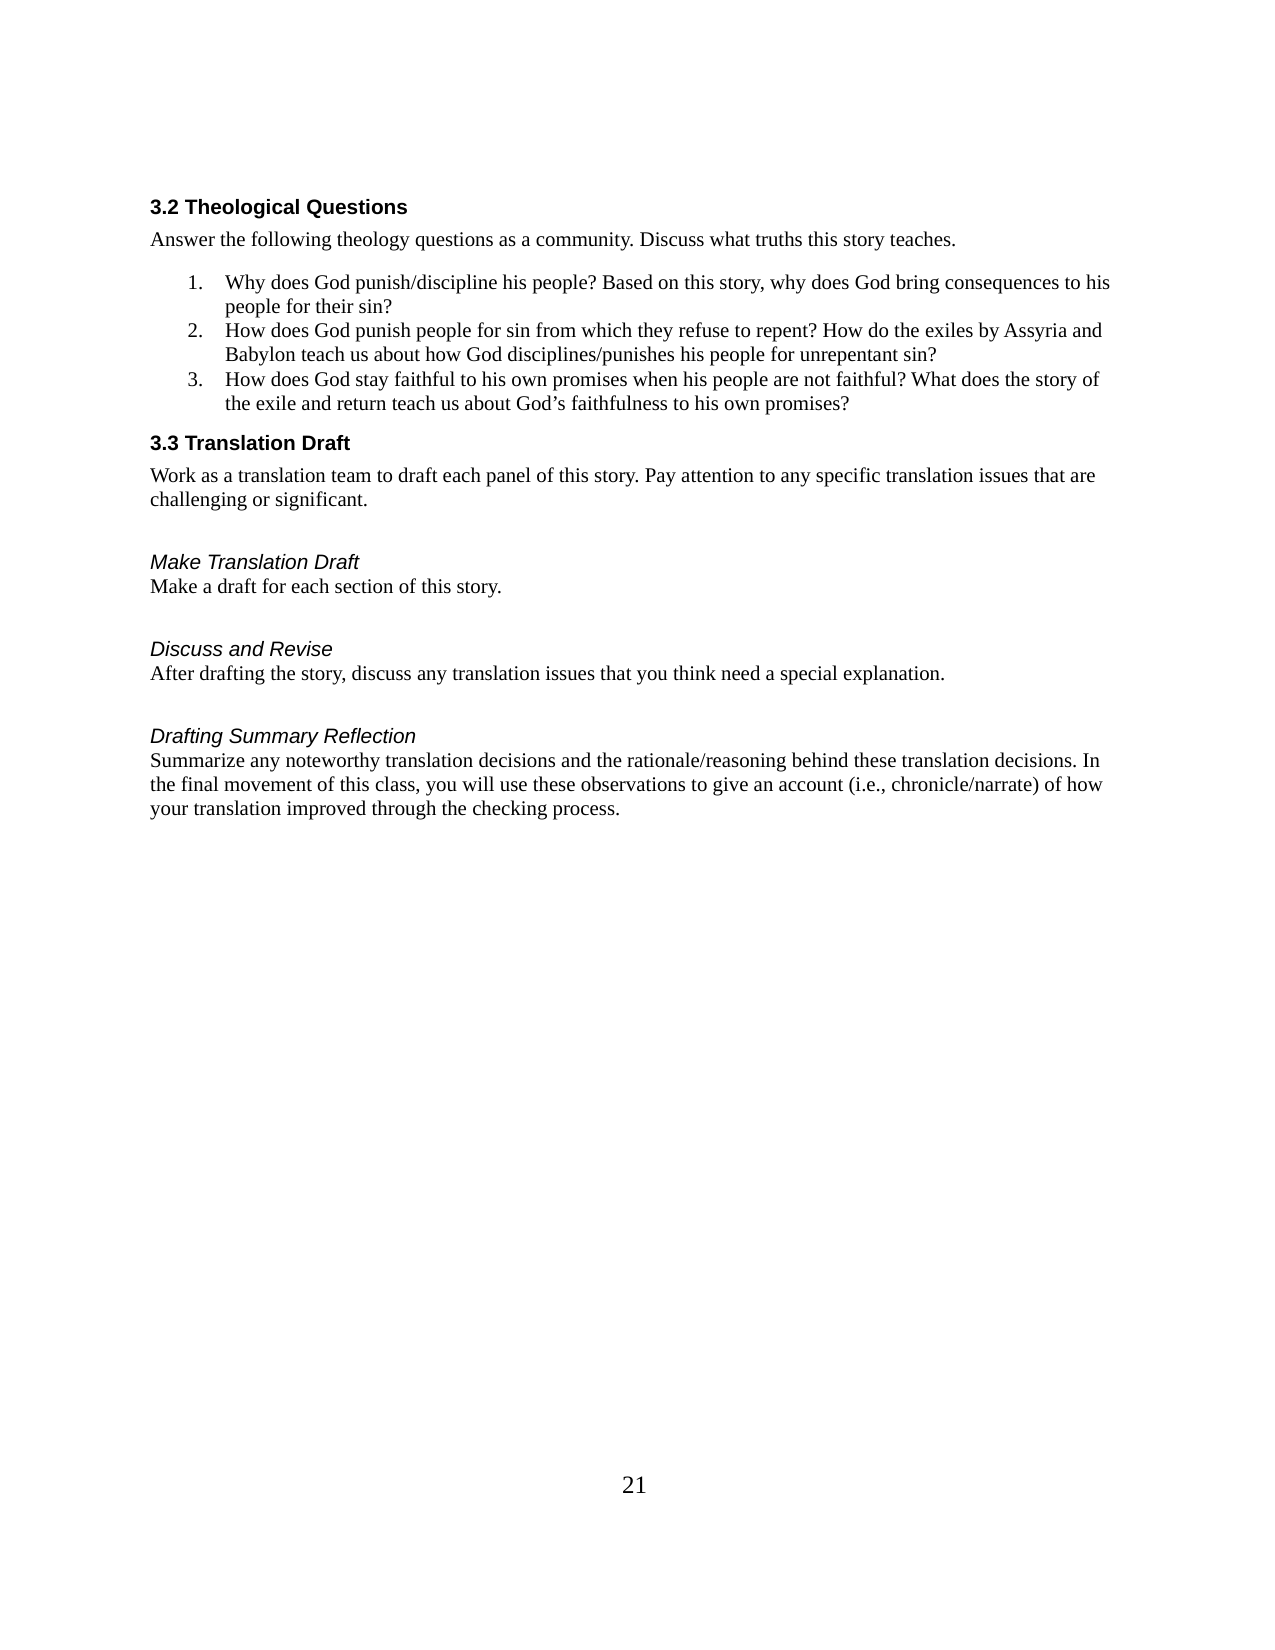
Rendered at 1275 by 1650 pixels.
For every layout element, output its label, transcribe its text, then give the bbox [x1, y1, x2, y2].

text Summarize any noteworthy translation decisions and the rationale/reasoning behind these translation decisions. In the final movement of this class, you will use these observations to give an account (i.e., chronicle/narrate) of how your translation improved through the checking process. [150, 747, 1125, 820]
subtitle Drafting Summary Reflection [150, 723, 1125, 747]
list How does God punish people for sin from which they refuse to repent? How do the exiles by Assyria and Babylon teach us about how God disciplines/punishes his people for unrepentant sin? [187, 318, 1125, 366]
text Work as a translation team to draft each panel of this story. Pay attention to any specific translation issues that are challenging or significant. [150, 462, 1125, 511]
subtitle 3.2 Theological Questions [150, 195, 1125, 219]
subtitle Make Translation Draft [150, 549, 1125, 573]
subtitle 3.3 Translation Draft [150, 431, 1125, 455]
text Answer the following theology questions as a community. Discuss what truths this story teaches. [150, 227, 1125, 251]
subtitle Discuss and Revise [150, 637, 1125, 661]
text After drafting the story, discuss any translation issues that you think need a special explanation. [150, 661, 1125, 684]
text Make a draft for each section of this story. [150, 573, 1125, 598]
list How does God stay faithful to his own promises when his people are not faithful? What does the story of the exile and return teach us about God’s faithfulness to his own promises? [187, 366, 1125, 414]
list Why does God punish/discipline his people? Based on this story, why does God bring consequences to his people for their sin? [187, 270, 1125, 318]
